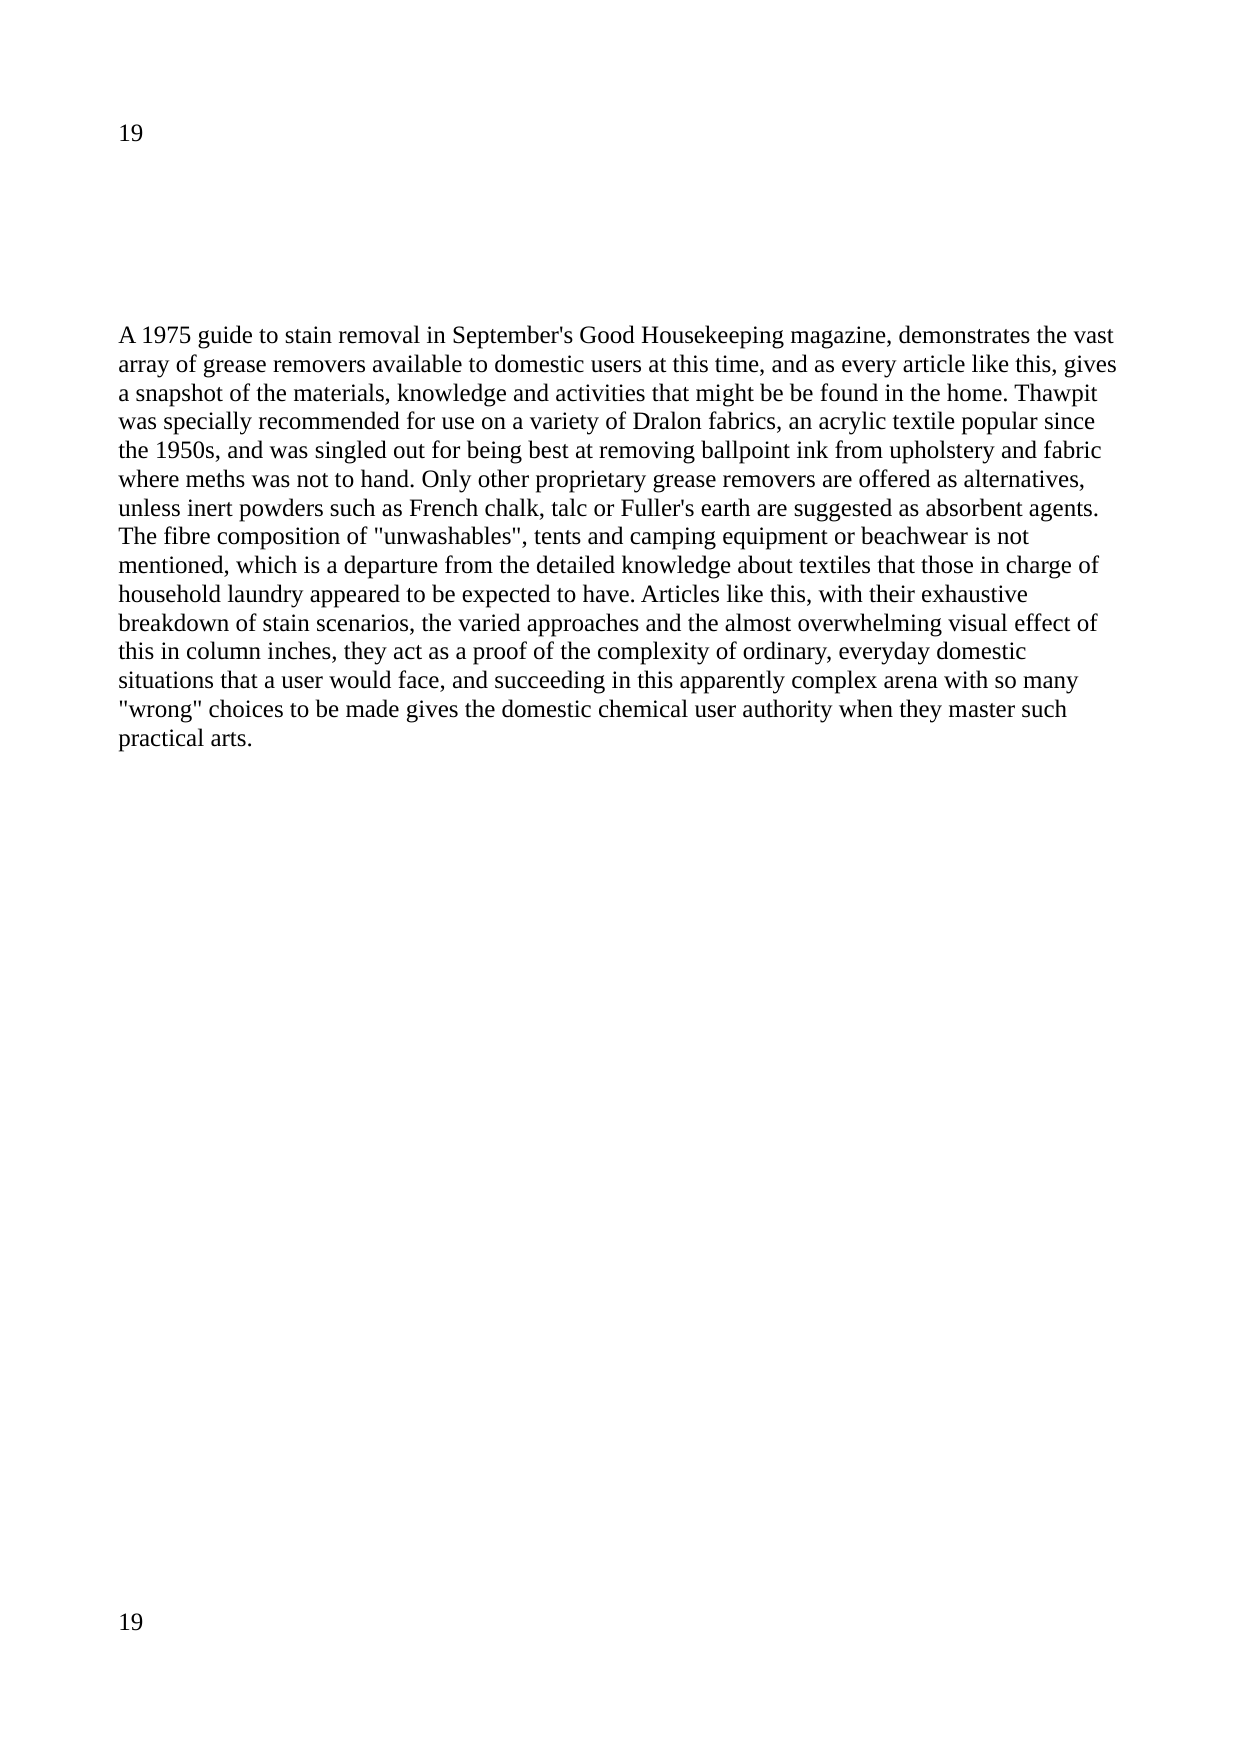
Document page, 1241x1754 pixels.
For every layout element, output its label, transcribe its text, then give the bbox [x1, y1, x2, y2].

text A 1975 guide to stain removal in September's Good Housekeeping magazine, demonstrates the vast array of grease removers available to domestic users at this time, and as every article like this, gives a snapshot of the materials, knowledge and activities that might be be found in the home. Thawpit was specially recommended for use on a variety of Dralon fabrics, an acrylic textile popular since the 1950s, and was singled out for being best at removing ballpoint ink from upholstery and fabric where meths was not to hand. Only other proprietary grease removers are offered as alternatives, unless inert powders such as French chalk, talc or Fuller's earth are suggested as absorbent agents. The fibre composition of "unwashables", tents and camping equipment or beachwear is not mentioned, which is a departure from the detailed knowledge about textiles that those in charge of household laundry appeared to be expected to have. Articles like this, with their exhaustive breakdown of stain scenarios, the varied approaches and the almost overwhelming visual effect of this in column inches, they act as a proof of the complexity of ordinary, everyday domestic situations that a user would face, and succeeding in this apparently complex arena with so many "wrong" choices to be made gives the domestic chemical user authority when they master such practical arts. [118, 320, 1122, 751]
